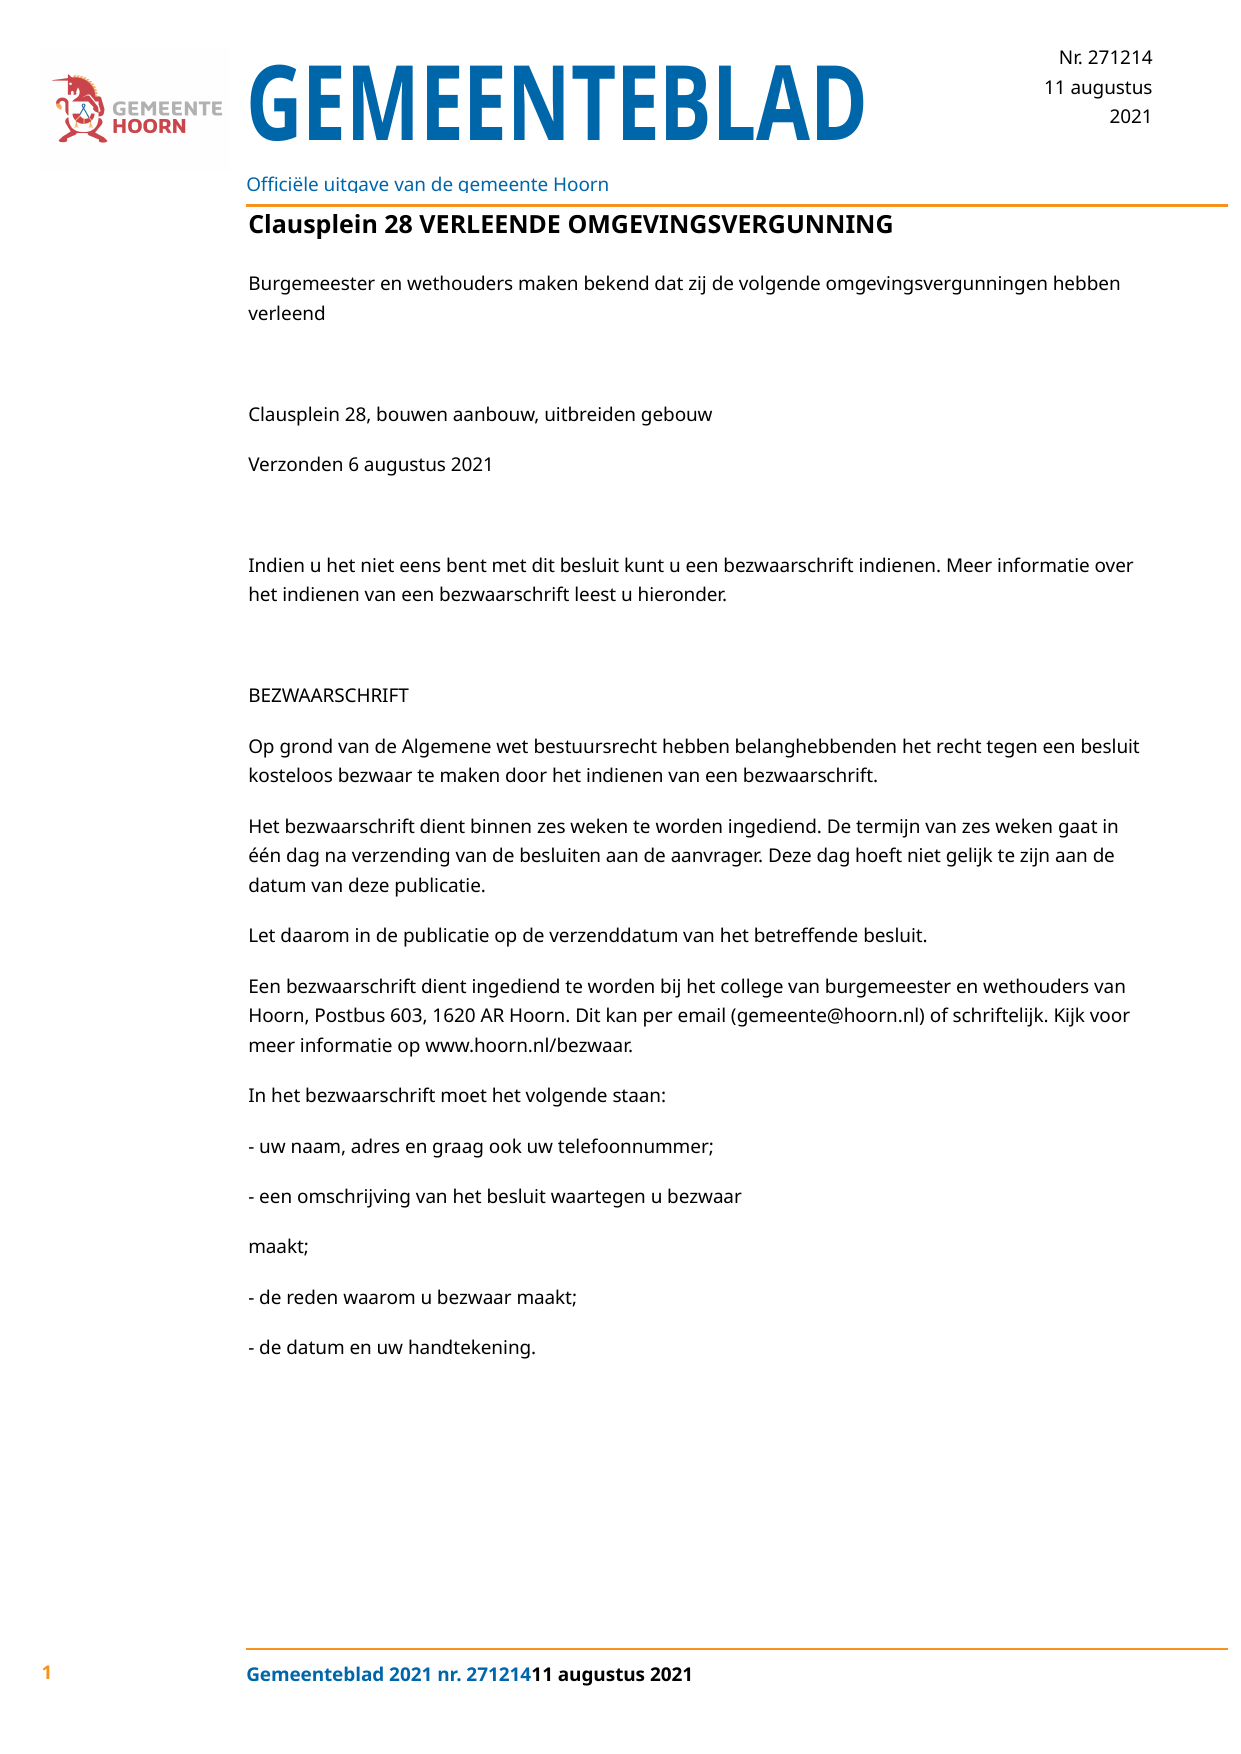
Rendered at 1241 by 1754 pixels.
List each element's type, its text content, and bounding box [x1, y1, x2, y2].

text Burgemeester en wethouders maken bekend dat zij de volgende omgevingsvergunningen hebben verleend [248, 270, 1152, 326]
text Indien u het niet eens bent met dit besluit kunt u een bezwaarschrift indienen. Meer informatie over het indienen van een bezwaarschrift leest u hieronder. [248, 552, 1152, 607]
text Clausplein 28 VERLEENDE OMGEVINGSVERGUNNING [248, 207, 1152, 241]
text - de datum en uw handtekening. [248, 1334, 1152, 1360]
text - een omschrijving van het besluit waartegen u bezwaar [248, 1183, 1152, 1209]
text maakt; [248, 1234, 1152, 1259]
text - de reden waarom u bezwaar maakt; [248, 1284, 1152, 1310]
text Clausplein 28, bouwen aanbouw, uitbreiden gebouw [248, 401, 1152, 426]
text Verzonden 6 augustus 2021 [248, 451, 1152, 477]
text Het bezwaarschrift dient binnen zes weken te worden ingediend. De termijn van zes weken gaat in één dag na verzending van de besluiten aan de aanvrager. Deze dag hoeft niet gelijk te zijn aan de datum van deze publicatie. [248, 813, 1152, 898]
text Let daarom in de publicatie op de verzenddatum van het betreffende besluit. [248, 922, 1152, 948]
text Een bezwaarschrift dient ingediend te worden bij het college van burgemeester en wethouders van Hoorn, Postbus 603, 1620 AR Hoorn. Dit kan per email (gemeente@hoorn.nl) of schriftelijk. Kijk voor meer informatie op www.hoorn.nl/bezwaar. [248, 973, 1152, 1058]
text Op grond van de Algemene wet bestuursrecht hebben belanghebbenden het recht tegen een besluit kosteloos bezwaar te maken door het indienen van een bezwaarschrift. [248, 733, 1152, 788]
picture [41, 47, 231, 172]
text In het bezwaarschrift moet het volgende staan: [248, 1082, 1152, 1108]
text - uw naam, adres en graag ook uw telefoonnummer; [248, 1133, 1152, 1158]
text BEZWAARSCHRIFT [248, 682, 1152, 708]
